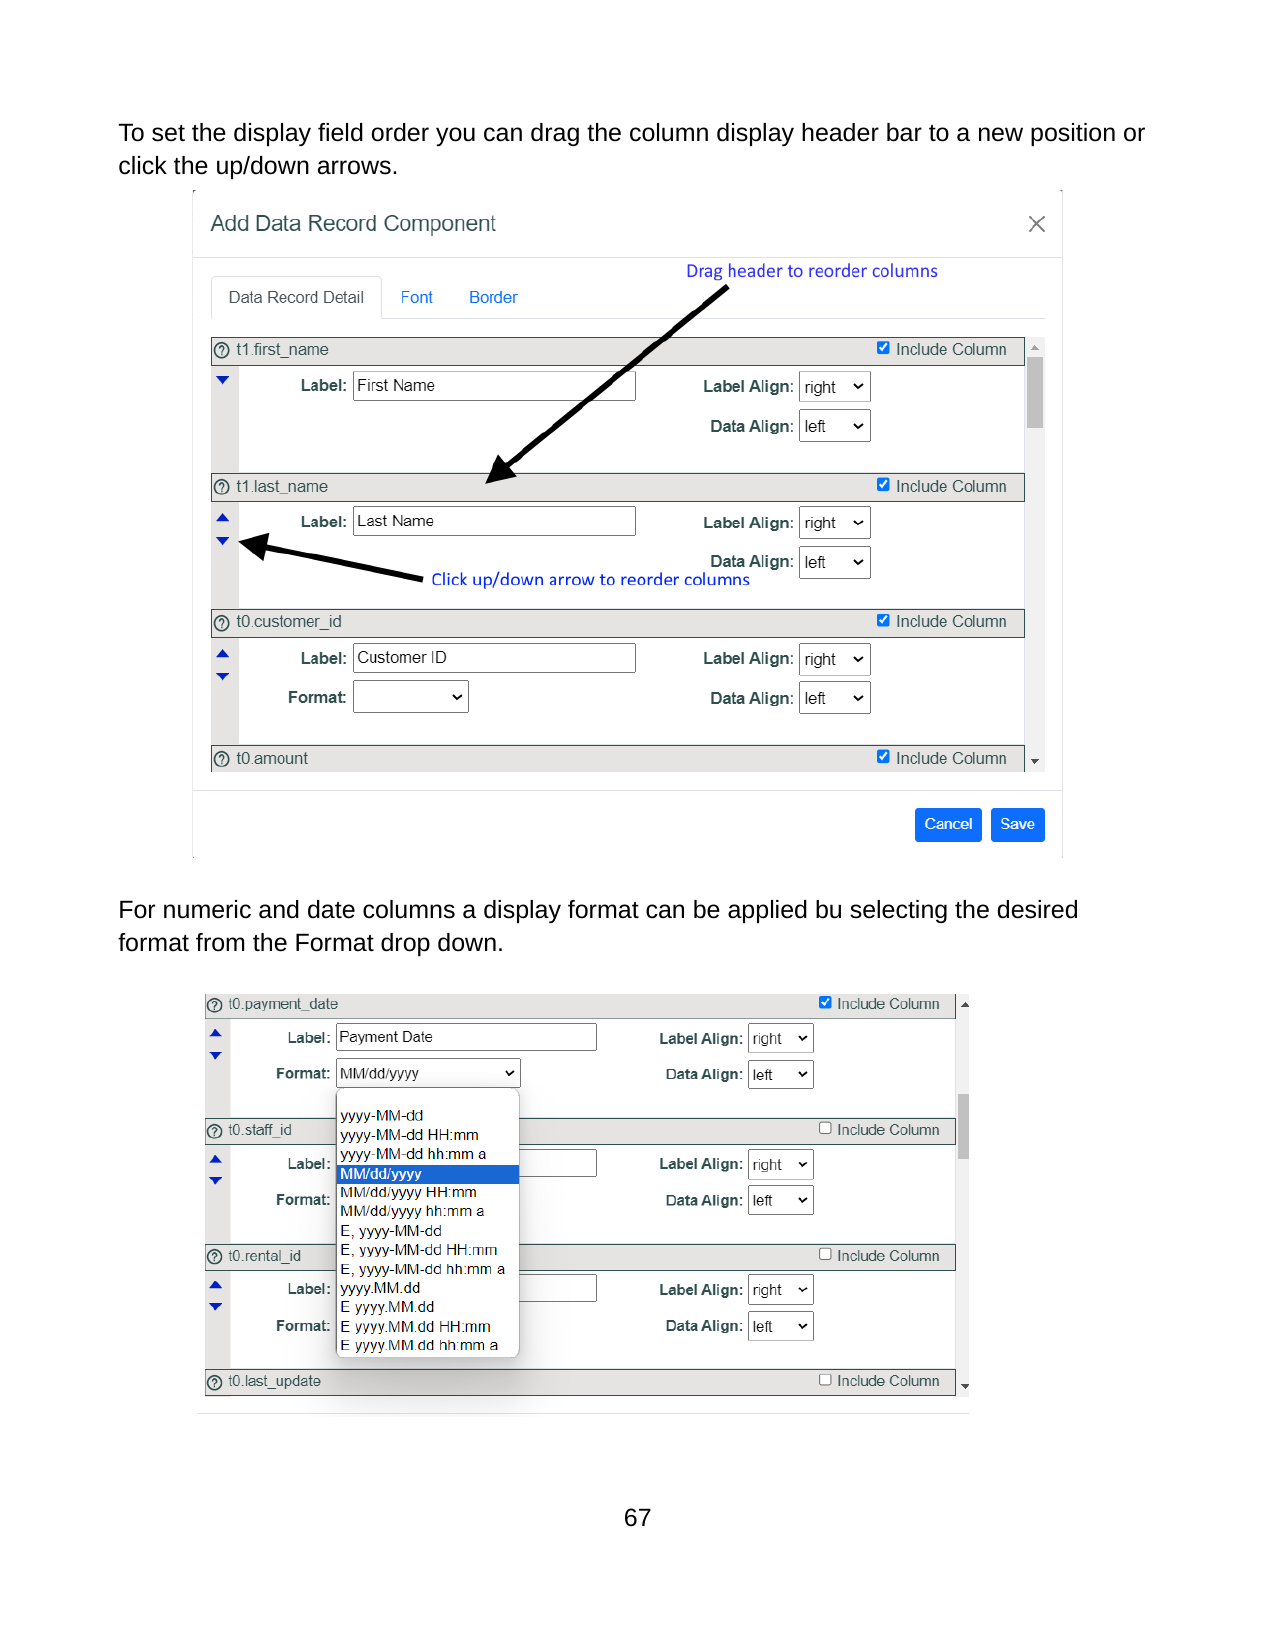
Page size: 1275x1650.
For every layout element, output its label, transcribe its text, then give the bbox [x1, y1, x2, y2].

text To set the display field order you can drag the column display header bar to a new position or click the up/down arrows. [118, 118, 1157, 180]
text For numeric and date columns a display format can be applied bu selecting the desired format from the Format drop down. [118, 895, 1157, 957]
picture [197, 985, 969, 1417]
picture [192, 190, 1063, 858]
